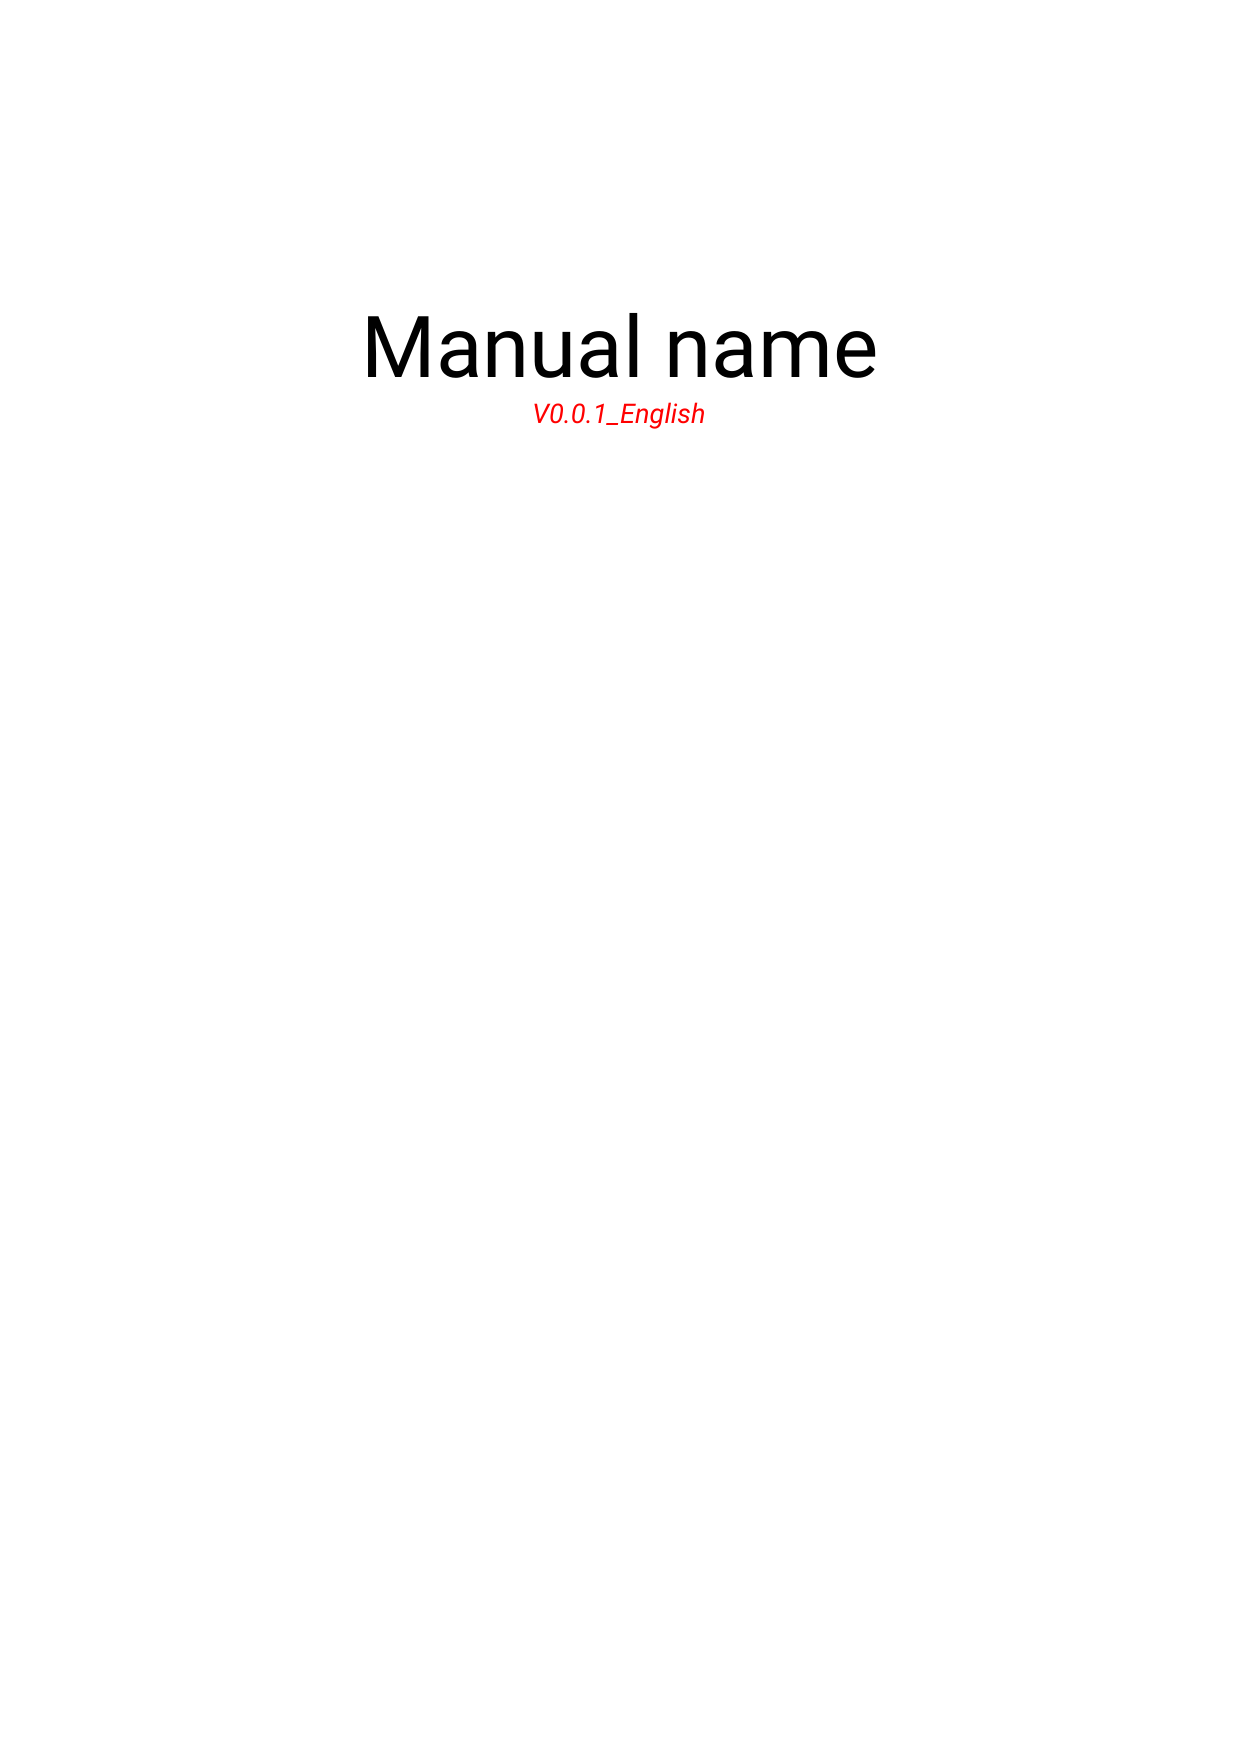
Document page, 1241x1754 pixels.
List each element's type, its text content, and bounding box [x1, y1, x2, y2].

text Manual name [118, 298, 1122, 398]
text V0.0.1_English [118, 398, 1122, 430]
